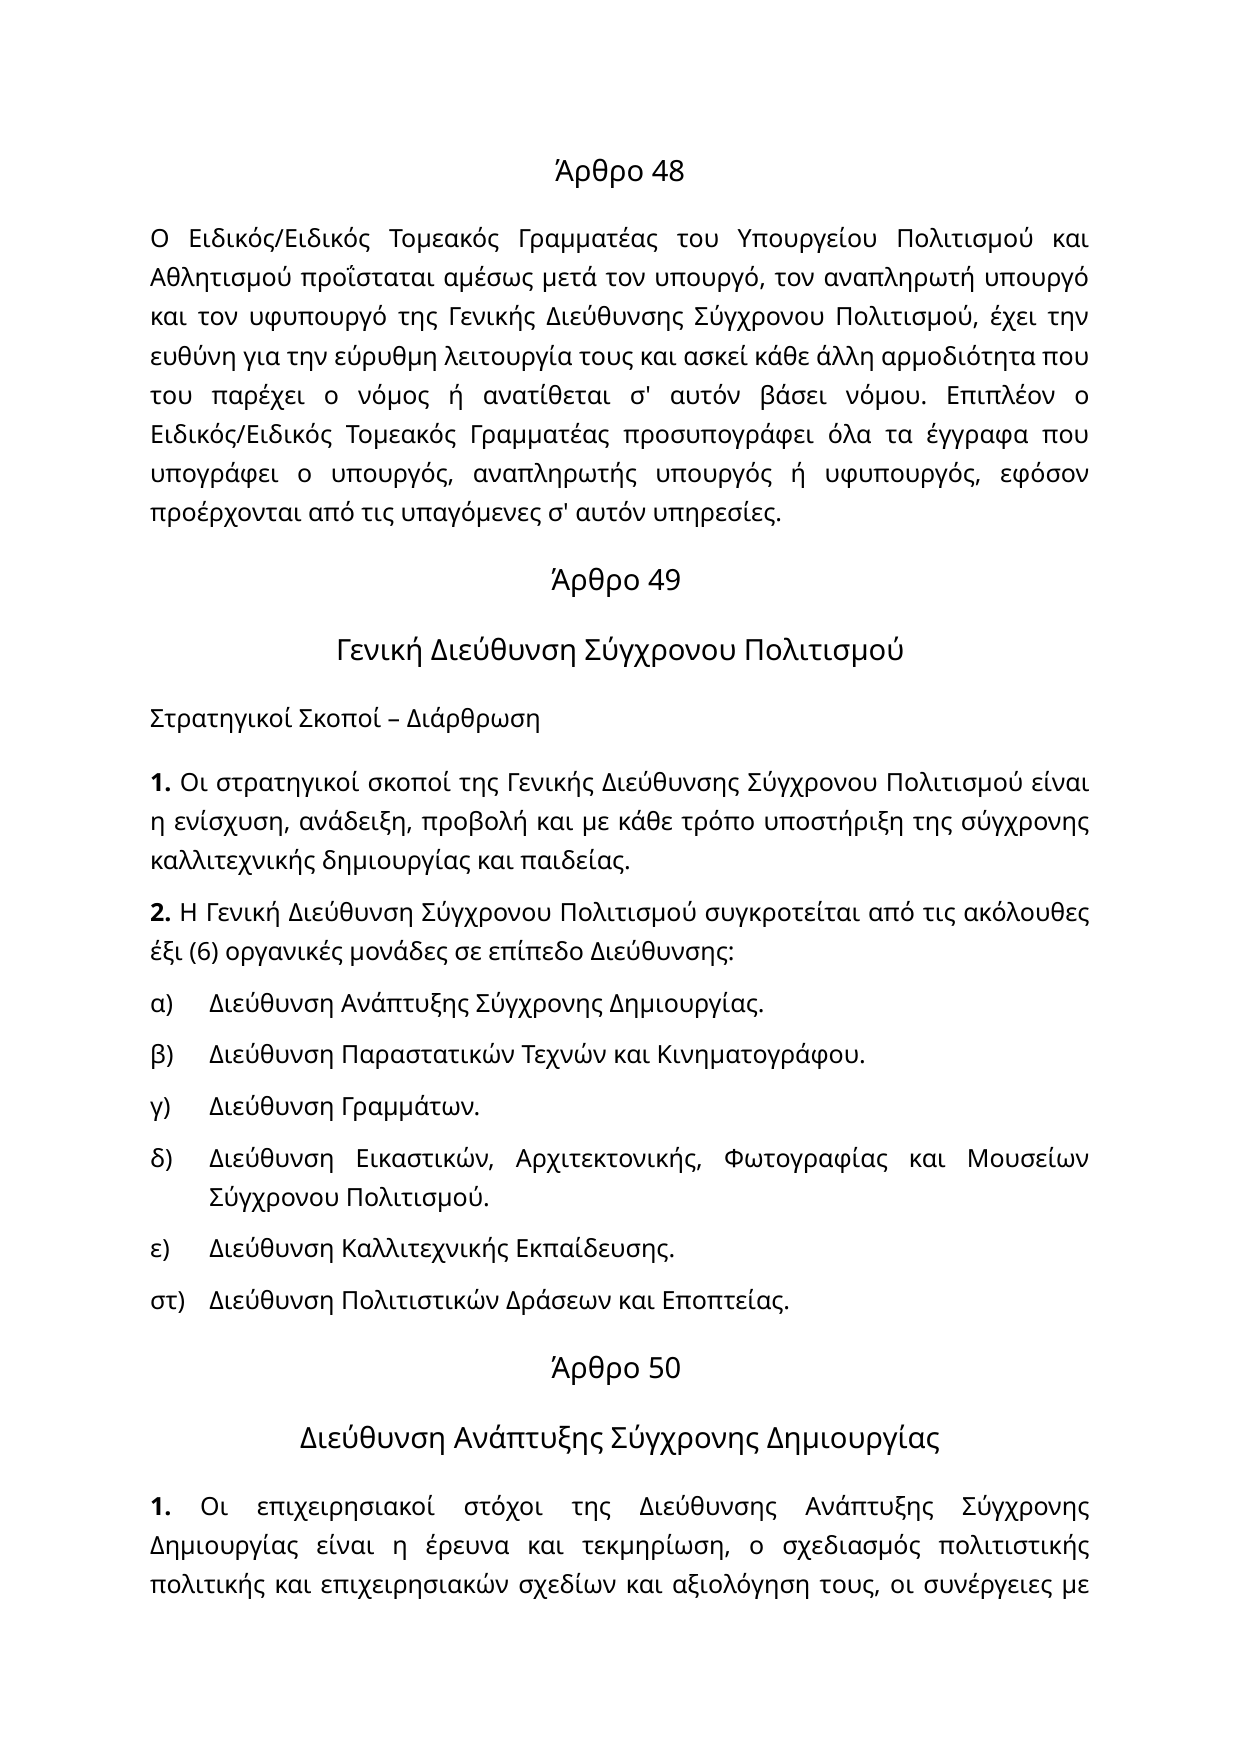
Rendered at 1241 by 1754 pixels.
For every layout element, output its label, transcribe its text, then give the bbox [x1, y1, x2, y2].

text 1. Οι στρατηγικοί σκοποί της Γενικής Διεύθυνσης Σύγχρονου Πολιτισμού είναι η ενίσχυση, ανάδειξη, προβολή και με κάθε τρόπο υποστήριξη της σύγχρονης καλλιτεχνικής δημιουργίας και παιδείας. [150, 764, 1090, 877]
list στ) Διεύθυνση Πολιτιστικών Δράσεων και Εποπτείας. [150, 1283, 1090, 1317]
text Στρατηγικοί Σκοποί – Διάρθρωση [150, 700, 1090, 734]
list β) Διεύθυνση Παραστατικών Τεχνών και Κινηματογράφου. [150, 1037, 1090, 1071]
subtitle Άρθρο 49 [150, 559, 1090, 599]
list ε) Διεύθυνση Καλλιτεχνικής Εκπαίδευσης. [150, 1231, 1090, 1265]
subtitle Άρθρο 48 [150, 150, 1090, 190]
text 1. Οι επιχειρησιακοί στόχοι της Διεύθυνσης Ανάπτυξης Σύγχρονης Δημιουργίας είναι η έρευνα και τεκμηρίωση, ο σχεδιασμός πολιτιστικής πολιτικής και επιχειρησιακών σχεδίων και αξιολόγηση τους, οι συνέργειες με [150, 1488, 1090, 1601]
list γ) Διεύθυνση Γραμμάτων. [150, 1088, 1090, 1123]
subtitle Διεύθυνση Ανάπτυξης Σύγχρονης Δημιουργίας [150, 1417, 1090, 1457]
text 2. Η Γενική Διεύθυνση Σύγχρονου Πολιτισμού συγκροτείται από τις ακόλουθες έξι (6) οργανικές μονάδες σε επίπεδο Διεύθυνσης: [150, 894, 1090, 968]
list δ) Διεύθυνση Εικαστικών, Αρχιτεκτονικής, Φωτογραφίας και Μουσείων Σύγχρονου Πολιτισμού. [150, 1140, 1090, 1213]
subtitle Γενική Διεύθυνση Σύγχρονου Πολιτισμού [150, 629, 1090, 669]
text Ο Ειδικός/Ειδικός Τομεακός Γραμματέας του Υπουργείου Πολιτισμού και Αθλητισμού προΐσταται αμέσως μετά τον υπουργό, τον αναπληρωτή υπουργό και τον υφυπουργό της Γενικής Διεύθυνσης Σύγχρονου Πολιτισμού, έχει την ευθύνη για την εύρυθμη λειτουργία τους και ασκεί κάθε άλλη αρμοδιότητα που του παρέχει ο νόμος ή ανατίθεται σ' αυτόν βάσει νόμου. Επιπλέον ο Ειδικός/Ειδικός Τομεακός Γραμματέας προσυπογράφει όλα τα έγγραφα που υπογράφει ο υπουργός, αναπληρωτής υπουργός ή υφυπουργός, εφόσον προέρχονται από τις υπαγόμενες σ' αυτόν υπηρεσίες. [150, 221, 1090, 529]
list α) Διεύθυνση Ανάπτυξης Σύγχρονης Δημιουργίας. [150, 985, 1090, 1019]
subtitle Άρθρο 50 [150, 1347, 1090, 1387]
